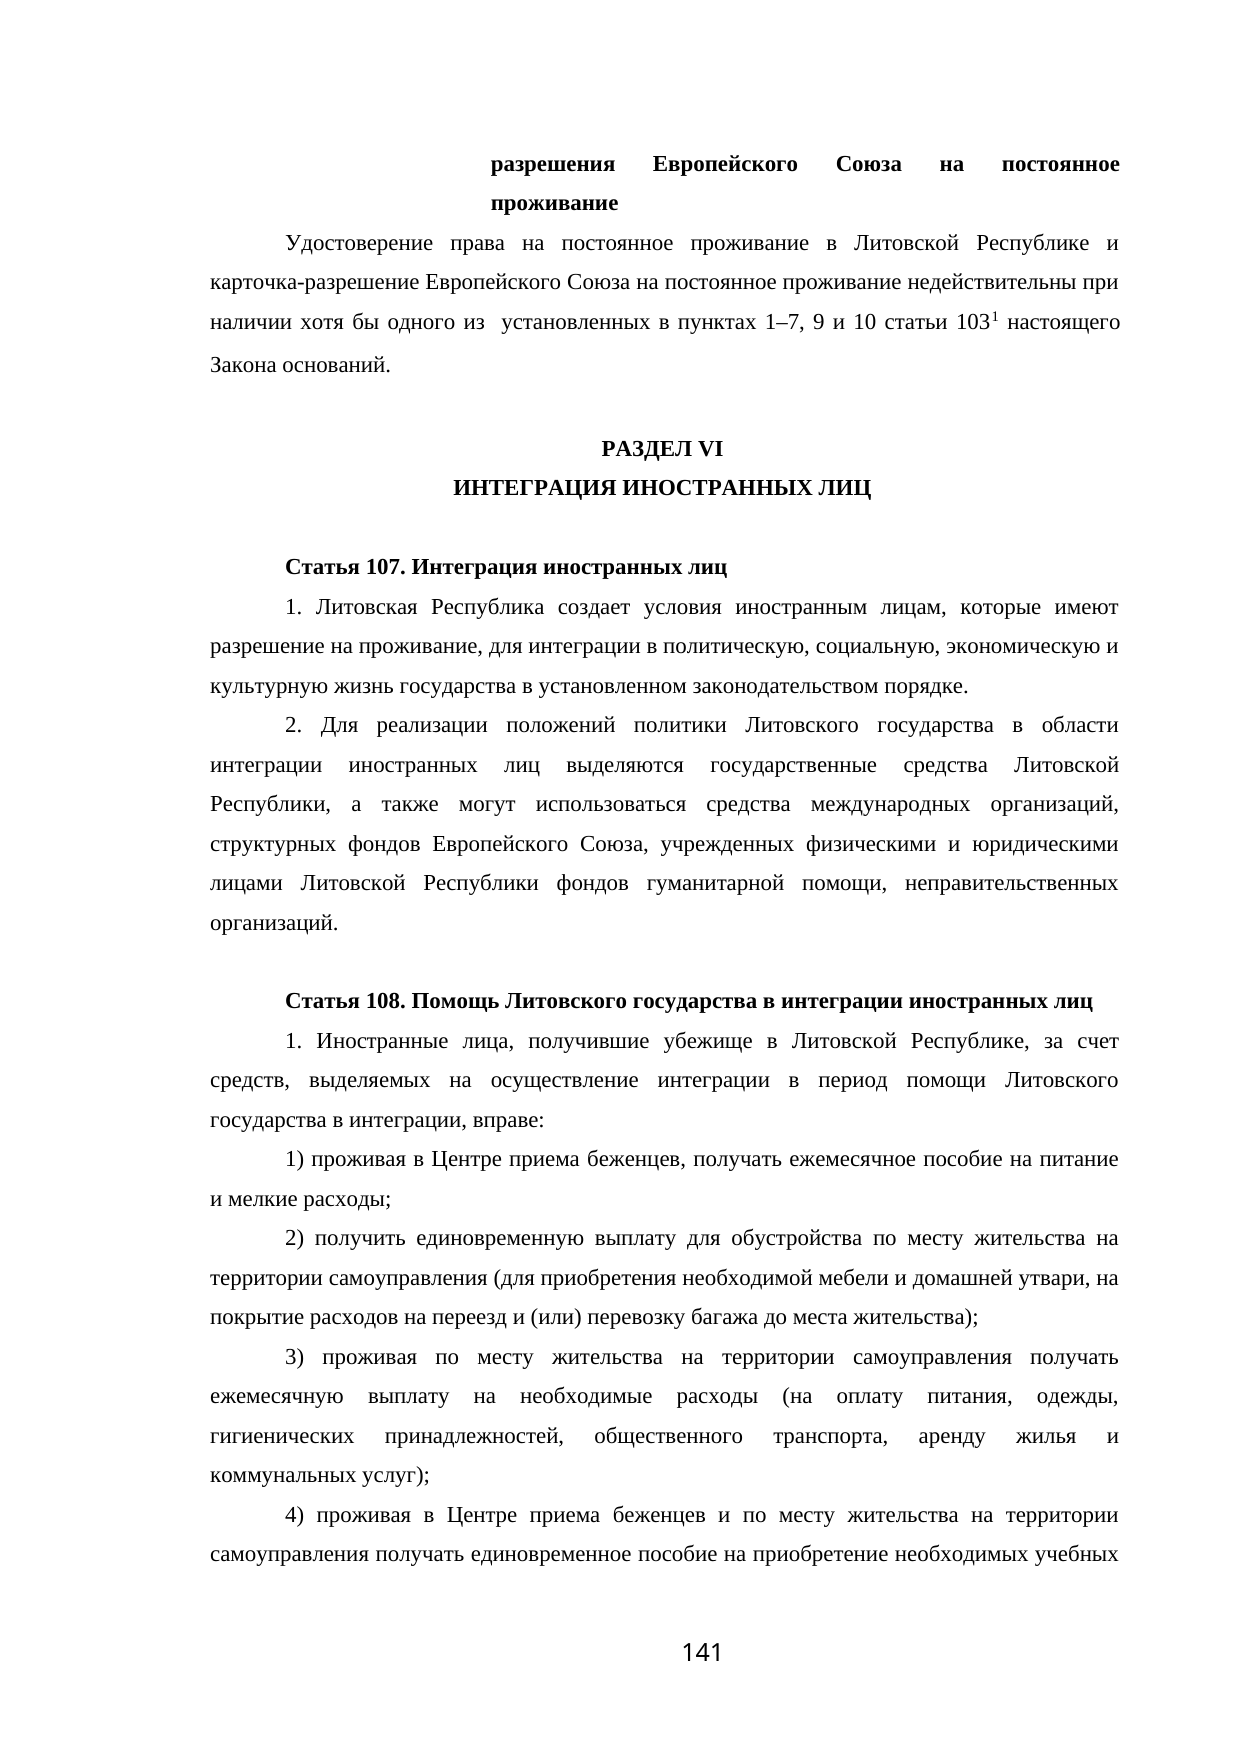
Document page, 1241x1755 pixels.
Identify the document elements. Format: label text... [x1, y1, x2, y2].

text Статья 108. Помощь Литовского государства в интеграции иностранных лиц [210, 988, 1120, 1014]
text 3) проживая по месту жительства на территории самоуправления получать ежемесячную выплату на необходимые расходы (на оплату питания, одежды, гигиенических принадлежностей, общественного транспорта, аренду жилья и коммунальных услуг); [210, 1343, 1120, 1488]
text 2. Для реализации положений политики Литовского государства в области интеграции иностранных лиц выделяются государственные средства Литовской Республики, а также могут использоваться средства международных организаций, структурных фондов Европейского Союза, учрежденных физическими и юридическими лицами Литовской Республики фондов гуманитарной помощи, неправительственных организаций. [210, 711, 1120, 935]
text Удостоверение права на постоянное проживание в Литовской Республике и карточка-разрешение Европейского Союза на постоянное проживание недействительны при наличии хотя бы одного из установленных в пунктах 1–7, 9 и 10 статьи 1031 настоящего Закона оснований. [210, 229, 1120, 377]
text РАЗДЕЛ VI [210, 435, 1120, 461]
text 4) проживая в Центре приема беженцев и по месту жительства на территории самоуправления получать единовременное пособие на приобретение необходимых учебных [210, 1501, 1120, 1567]
text 1. Литовская Республика создает условия иностранным лицам, которые имеют разрешение на проживание, для интеграции в политическую, социальную, экономическую и культурную жизнь государства в установленном законодательством порядке. [210, 593, 1120, 698]
text Статья 107. Интеграция иностранных лиц [210, 553, 1120, 580]
text 2) получить единовременную выплату для обустройства по месту жительства на территории самоуправления (для приобретения необходимой мебели и домашней утвари, на покрытие расходов на переезд и (или) перевозку багажа до места жительства); [210, 1224, 1120, 1330]
text ИНТЕГРАЦИЯ ИНОСТРАННЫХ ЛИЦ [210, 474, 1120, 501]
text разрешения Европейского Союза на постоянное проживание [284, 150, 1120, 216]
text 1. Иностранные лица, получившие убежище в Литовской Республике, за счет средств, выделяемых на осуществление интеграции в период помощи Литовского государства в интеграции, вправе: [210, 1027, 1120, 1132]
text 1) проживая в Центре приема беженцев, получать ежемесячное пособие на питание и мелкие расходы; [210, 1146, 1120, 1211]
